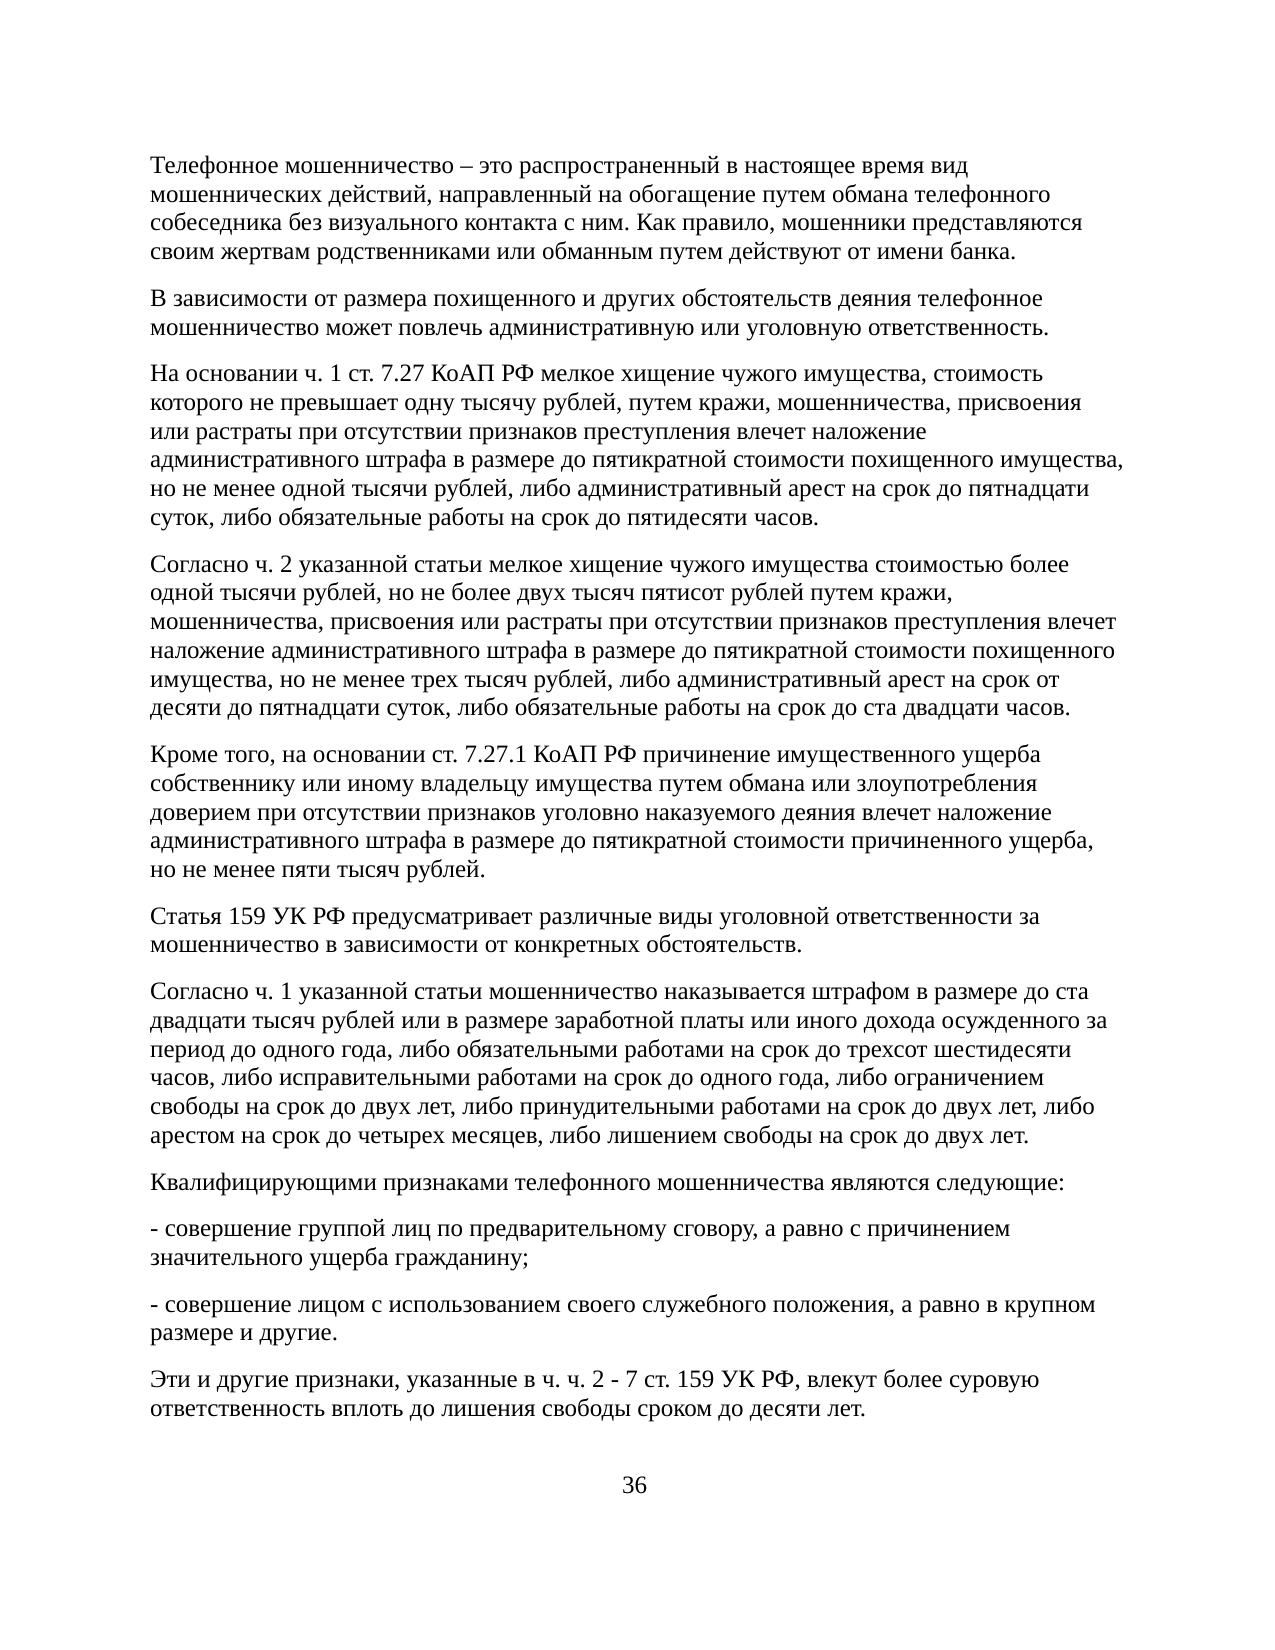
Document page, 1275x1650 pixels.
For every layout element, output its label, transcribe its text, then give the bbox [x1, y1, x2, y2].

text Кроме того, на основании ст. 7.27.1 КоАП РФ причинение имущественного ущерба собственнику или иному владельцу имущества путем обмана или злоупотребления доверием при отсутствии признаков уголовно наказуемого деяния влечет наложение административного штрафа в размере до пятикратной стоимости причиненного ущерба, но не менее пяти тысяч рублей. [150, 739, 1125, 883]
text Согласно ч. 1 указанной статьи мошенничество наказывается штрафом в размере до ста двадцати тысяч рублей или в размере заработной платы или иного дохода осужденного за период до одного года, либо обязательными работами на срок до трехсот шестидесяти часов, либо исправительными работами на срок до одного года, либо ограничением свободы на срок до двух лет, либо принудительными работами на срок до двух лет, либо арестом на срок до четырех месяцев, либо лишением свободы на срок до двух лет. [150, 976, 1125, 1149]
text Согласно ч. 2 указанной статьи мелкое хищение чужого имущества стоимостью более одной тысячи рублей, но не более двух тысяч пятисот рублей путем кражи, мошенничества, присвоения или растраты при отсутствии признаков преступления влечет наложение административного штрафа в размере до пятикратной стоимости похищенного имущества, но не менее трех тысяч рублей, либо административный арест на срок от десяти до пятнадцати суток, либо обязательные работы на срок до ста двадцати часов. [150, 549, 1125, 721]
text На основании ч. 1 ст. 7.27 КоАП РФ мелкое хищение чужого имущества, стоимость которого не превышает одну тысячу рублей, путем кражи, мошенничества, присвоения или растраты при отсутствии признаков преступления влечет наложение административного штрафа в размере до пятикратной стоимости похищенного имущества, но не менее одной тысячи рублей, либо административный арест на срок до пятнадцати суток, либо обязательные работы на срок до пятидесяти часов. [150, 358, 1125, 531]
text В зависимости от размера похищенного и других обстоятельств деяния телефонное мошенничество может повлечь административную или уголовную ответственность. [150, 283, 1125, 340]
text Телефонное мошенничество – это распространенный в настоящее время вид мошеннических действий, направленный на обогащение путем обмана телефонного собеседника без визуального контакта с ним. Как правило, мошенники представляются своим жертвам родственниками или обманным путем действуют от имени банка. [150, 150, 1125, 265]
text - совершение группой лиц по предварительному сговору, а равно с причинением значительного ущерба гражданину; [150, 1213, 1125, 1271]
text Эти и другие признаки, указанные в ч. ч. 2 - 7 ст. 159 УК РФ, влекут более суровую ответственность вплоть до лишения свободы сроком до десяти лет. [150, 1364, 1125, 1422]
text - совершение лицом с использованием своего служебного положения, а равно в крупном размере и другие. [150, 1289, 1125, 1346]
text Статья 159 УК РФ предусматривает различные виды уголовной ответственности за мошенничество в зависимости от конкретных обстоятельств. [150, 901, 1125, 958]
text Квалифицирующими признаками телефонного мошенничества являются следующие: [150, 1167, 1125, 1195]
